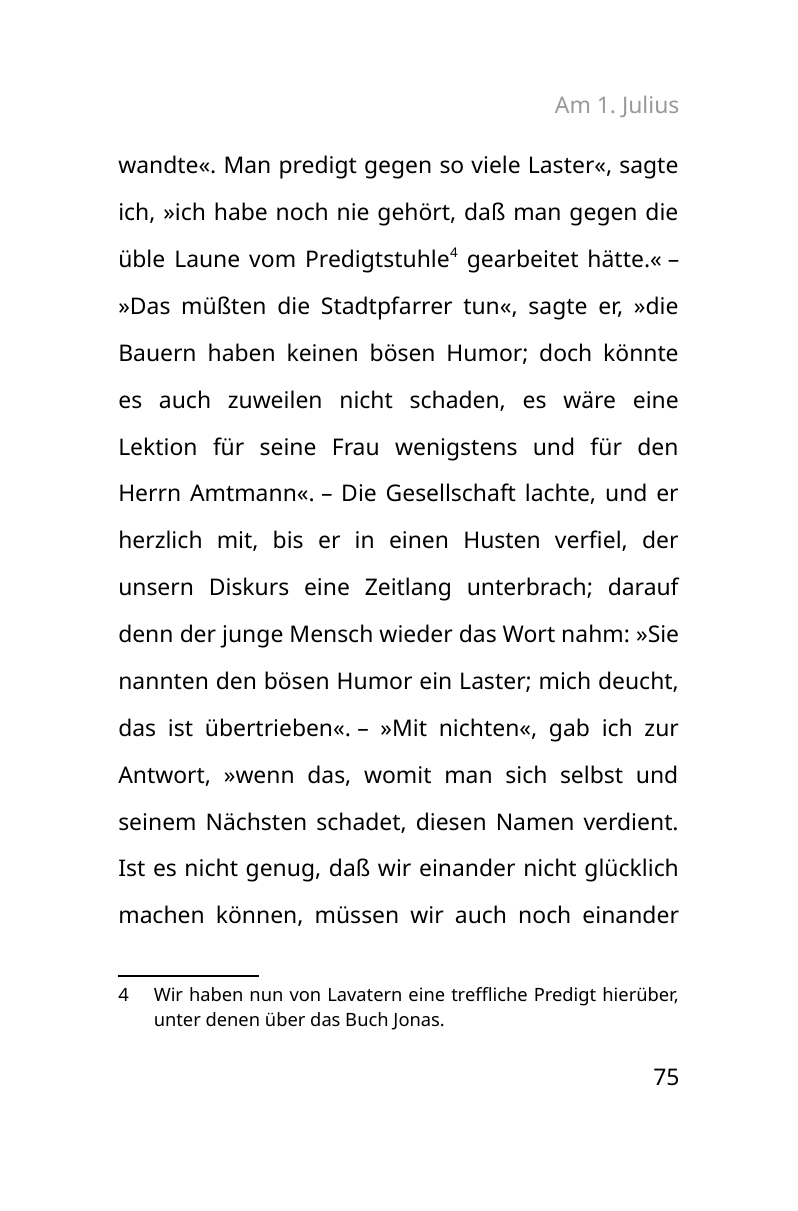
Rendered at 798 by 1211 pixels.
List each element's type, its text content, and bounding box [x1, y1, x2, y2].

text wandte«. Man predigt gegen so viele Laster«, sagte ich, »ich habe noch nie gehört, daß man gegen die üble Laune vom Predigtstuhle gearbeitet hätte.« – »Das müßten die Stadtpfarrer tun«, sagte er, »die Bauern haben keinen bösen Humor; doch könnte es auch zuweilen nicht schaden, es wäre eine Lektion für seine Frau wenigstens und für den Herrn Amtmann«. – Die Gesellschaft lachte, und er herzlich mit, bis er in einen Husten verfiel, der unsern Diskurs eine Zeitlang unterbrach; darauf denn der junge Mensch wieder das Wort nahm: »Sie nannten den bösen Humor ein Laster; mich deucht, das ist übertrieben«. – »Mit nichten«, gab ich zur Antwort, »wenn das, womit man sich selbst und seinem Nächsten schadet, diesen Namen verdient. Ist es nicht genug, daß wir einander nicht glücklich machen können, müssen wir auch noch einander [118, 149, 679, 931]
text Wir haben nun von Lavatern eine treffliche Predigt hierüber, unter denen über das Buch Jonas. [118, 982, 679, 1032]
